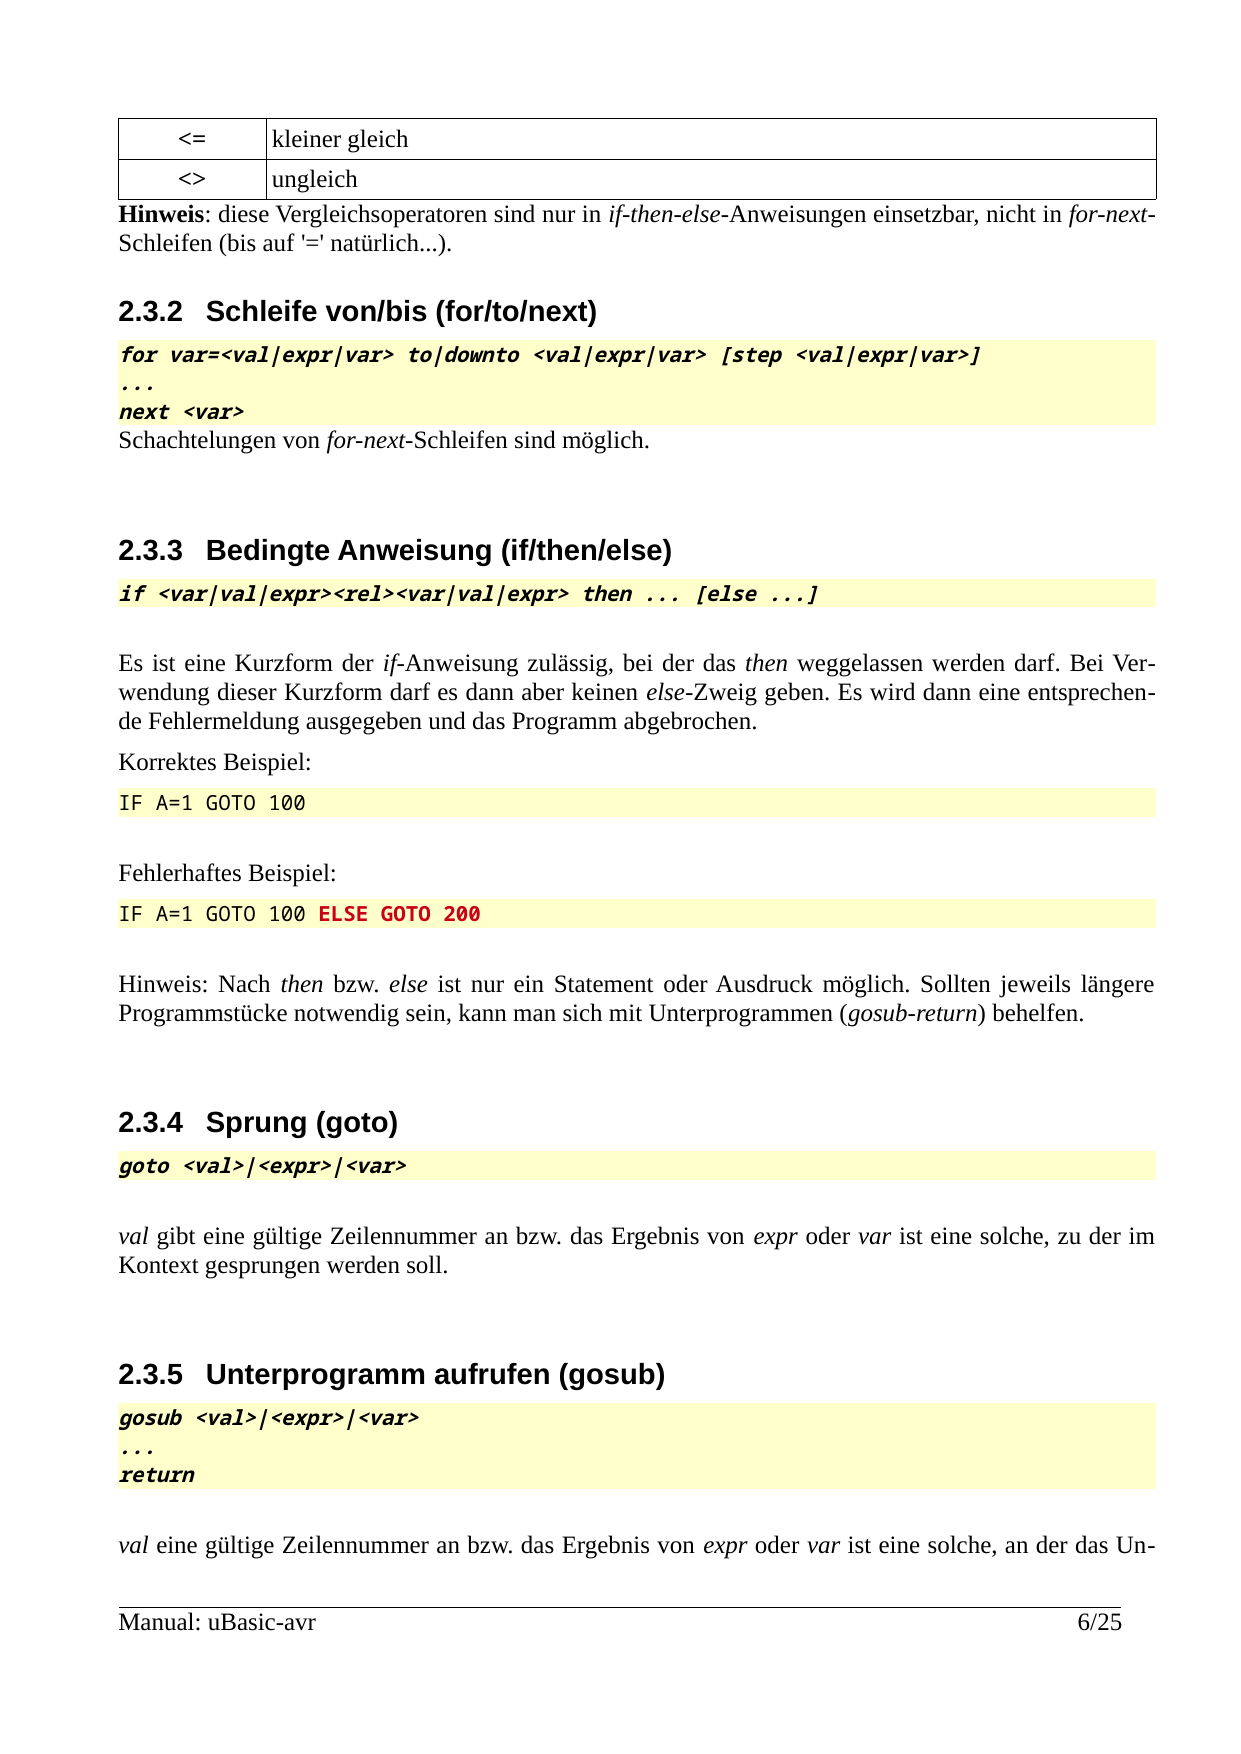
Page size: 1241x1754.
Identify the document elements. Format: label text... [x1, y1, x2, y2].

table_cell <= [119, 119, 266, 158]
subtitle Schleife von/bis (for/to/next) [118, 294, 1156, 327]
text next <var> [118, 397, 1156, 425]
table_cell ungleich [267, 160, 1156, 199]
text if <var|val|expr><rel><var|val|expr> then ... [else ...] [118, 579, 1156, 607]
text val gibt eine gültige Zeilennummer an bzw. das Ergebnis von expr oder var ist eine solche, zu der im Kontext gesprungen werden soll. [118, 1221, 1156, 1278]
table_cell kleiner gleich [267, 119, 1156, 158]
text Schachtelungen von for-next-Schleifen sind möglich. [118, 425, 1156, 454]
subtitle Bedingte Anweisung (if/then/else) [118, 533, 1156, 566]
text gosub <val>|<expr>|<var> [118, 1403, 1156, 1432]
text Korrektes Beispiel: [118, 747, 1156, 776]
text goto <val>|<expr>|<var> [118, 1151, 1156, 1180]
text ... [118, 1432, 1156, 1460]
table_cell <> [119, 160, 266, 199]
text for var=<val|expr|var> to|downto <val|expr|var> [step <val|expr|var>] [118, 340, 1156, 368]
text ... [118, 368, 1156, 397]
text Fehlerhaftes Beispiel: [118, 858, 1156, 887]
subtitle Unterprogramm aufrufen (gosub) [118, 1357, 1156, 1391]
text val eine gültige Zeilennummer an bzw. das Ergebnis von expr oder var ist eine solche, an der das Un­ [118, 1530, 1156, 1559]
text Hinweis: Nach then bzw. else ist nur ein Statement oder Ausdruck möglich. Sollten jeweils längere Programmstücke notwendig sein, kann man sich mit Unterprogrammen (gosub-return) behelfen. [118, 969, 1156, 1027]
text IF A=1 GOTO 100 ELSE GOTO 200 [118, 899, 1156, 928]
text Hinweis: diese Vergleichsoperatoren sind nur in if-then-else-Anweisungen einsetzbar, nicht in for-next-Schleifen (bis auf '=' natürlich...). [118, 200, 1156, 256]
text return [118, 1460, 1156, 1489]
subtitle Sprung (goto) [118, 1105, 1156, 1139]
text IF A=1 GOTO 100 [118, 788, 1156, 817]
text Es ist eine Kurzform der if-Anweisung zulässig, bei der das then weggelassen werden darf. Bei Ver­wendung dieser Kurzform darf es dann aber keinen else-Zweig geben. Es wird dann eine entsprechen­de Fehlermeldung ausgegeben und das Programm abgebrochen. [118, 648, 1156, 735]
